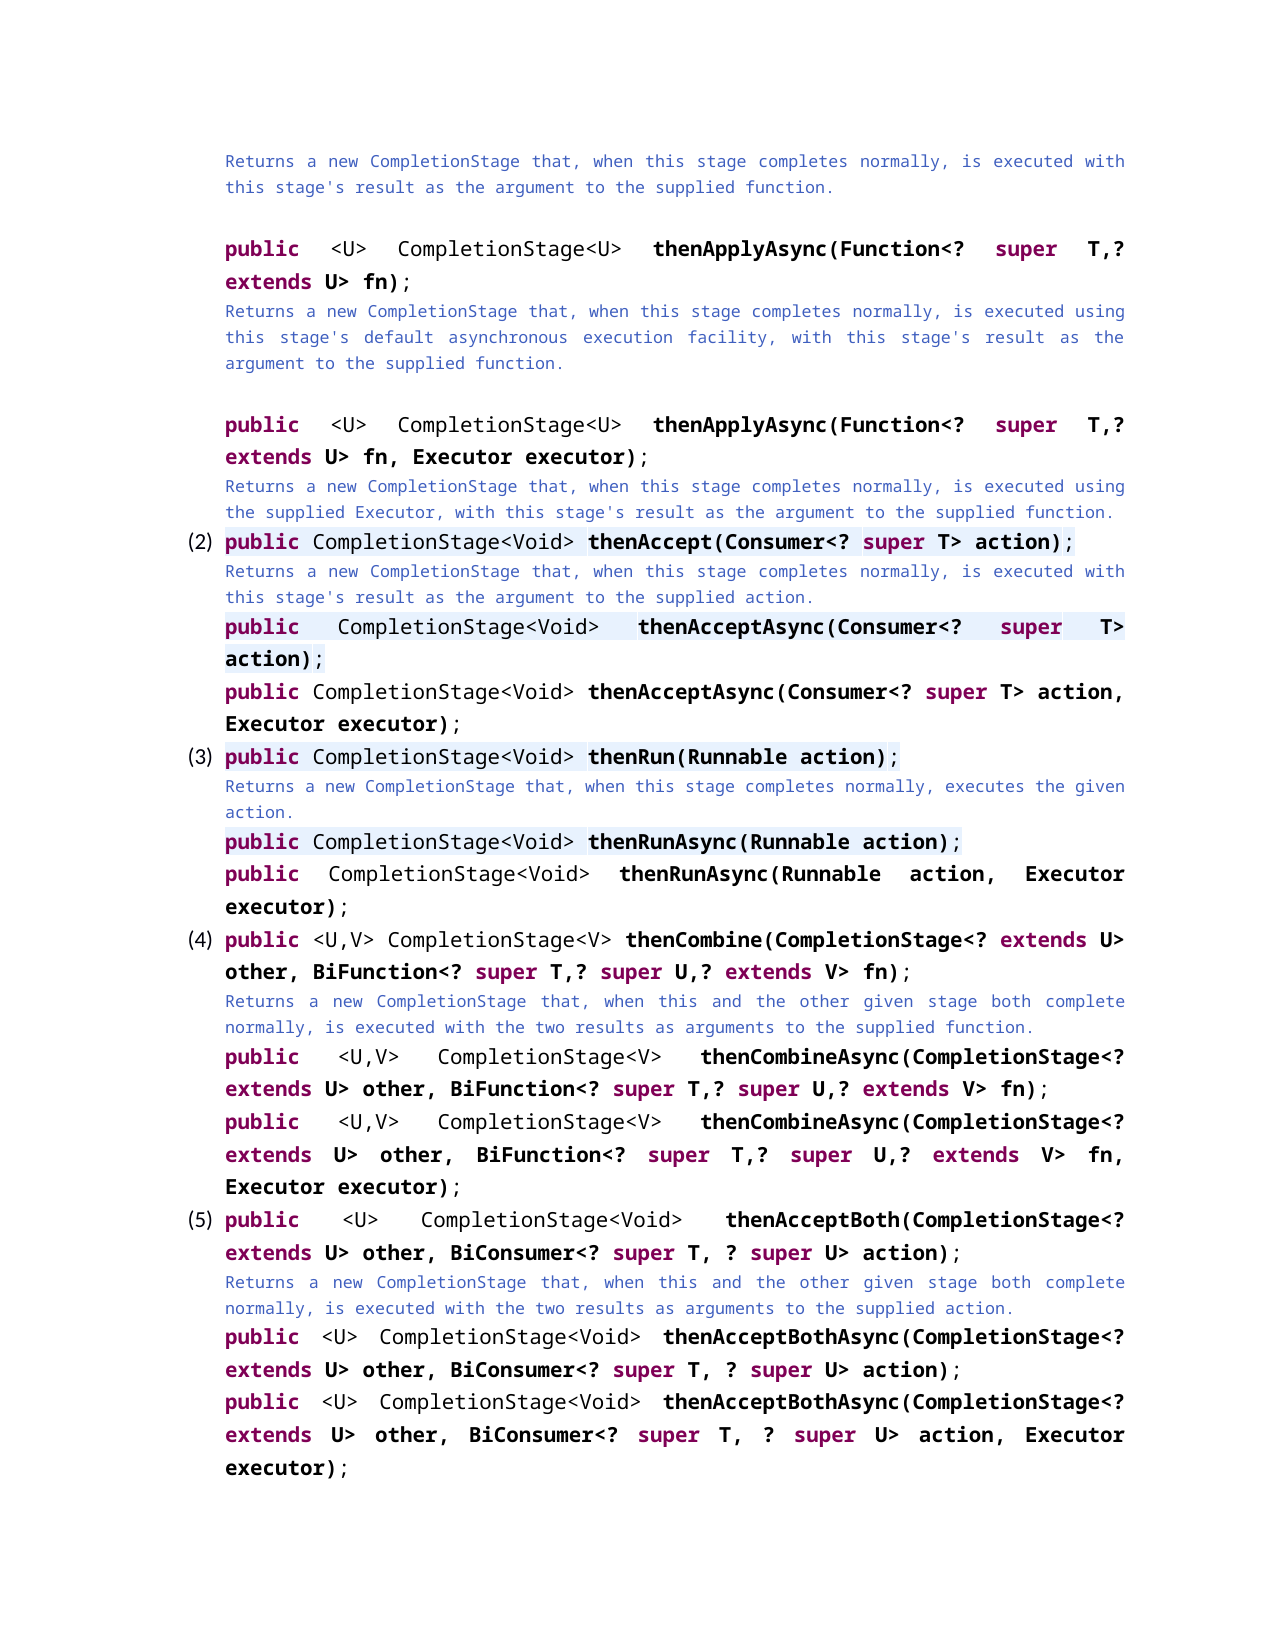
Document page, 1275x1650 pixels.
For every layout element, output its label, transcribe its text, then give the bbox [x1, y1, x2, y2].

list Returns a new CompletionStage that, when this stage completes normally, is executed with this stage's result as the argument to the supplied action. [187, 560, 1125, 608]
list public <U,V> CompletionStage<V> thenCombineAsync(CompletionStage<? extends U> other, BiFunction<? super T,? super U,? extends V> fn, Executor executor); [187, 1107, 1125, 1201]
list Returns a new CompletionStage that, when this stage completes normally, is executed with this stage's result as the argument to the supplied function. [187, 150, 1125, 199]
list public <U> CompletionStage<Void> thenAcceptBoth(CompletionStage<? extends U> other, BiConsumer<? super T, ? super U> action); [187, 1205, 1125, 1266]
list public CompletionStage<Void> thenAcceptAsync(Consumer<? super T> action); [187, 612, 1125, 673]
list public <U,V> CompletionStage<V> thenCombineAsync(CompletionStage<? extends U> other, BiFunction<? super T,? super U,? extends V> fn); [187, 1042, 1125, 1103]
list public CompletionStage<Void> thenRunAsync(Runnable action); [187, 827, 1125, 855]
list Returns a new CompletionStage that, when this stage completes normally, executes the given action. [187, 775, 1125, 823]
list public <U> CompletionStage<Void> thenAcceptBothAsync(CompletionStage<? extends U> other, BiConsumer<? super T, ? super U> action); [187, 1322, 1125, 1383]
list Returns a new CompletionStage that, when this and the other given stage both complete normally, is executed with the two results as arguments to the supplied action. [187, 1270, 1125, 1319]
list public <U> CompletionStage<U> thenApplyAsync(Function<? super T,? extends U> fn, Executor executor); [187, 410, 1125, 471]
list Returns a new CompletionStage that, when this and the other given stage both complete normally, is executed with the two results as arguments to the supplied function. [187, 990, 1125, 1039]
list public CompletionStage<Void> thenAcceptAsync(Consumer<? super T> action, Executor executor); [187, 677, 1125, 738]
list public <U,V> CompletionStage<V> thenCombine(CompletionStage<? extends U> other, BiFunction<? super T,? super U,? extends V> fn); [187, 925, 1125, 986]
list public CompletionStage<Void> thenRunAsync(Runnable action, Executor executor); [187, 859, 1125, 921]
list public CompletionStage<Void> thenRun(Runnable action); [187, 742, 1125, 771]
list public <U> CompletionStage<U> thenApplyAsync(Function<? super T,? extends U> fn); [187, 234, 1125, 295]
list Returns a new CompletionStage that, when this stage completes normally, is executed using this stage's default asynchronous execution facility, with this stage's result as the argument to the supplied function. [187, 299, 1125, 374]
list public CompletionStage<Void> thenAccept(Consumer<? super T> action); [187, 527, 1125, 556]
list public <U> CompletionStage<Void> thenAcceptBothAsync(CompletionStage<? extends U> other, BiConsumer<? super T, ? super U> action, Executor executor); [187, 1387, 1125, 1481]
list Returns a new CompletionStage that, when this stage completes normally, is executed using the supplied Executor, with this stage's result as the argument to the supplied function. [187, 475, 1125, 524]
